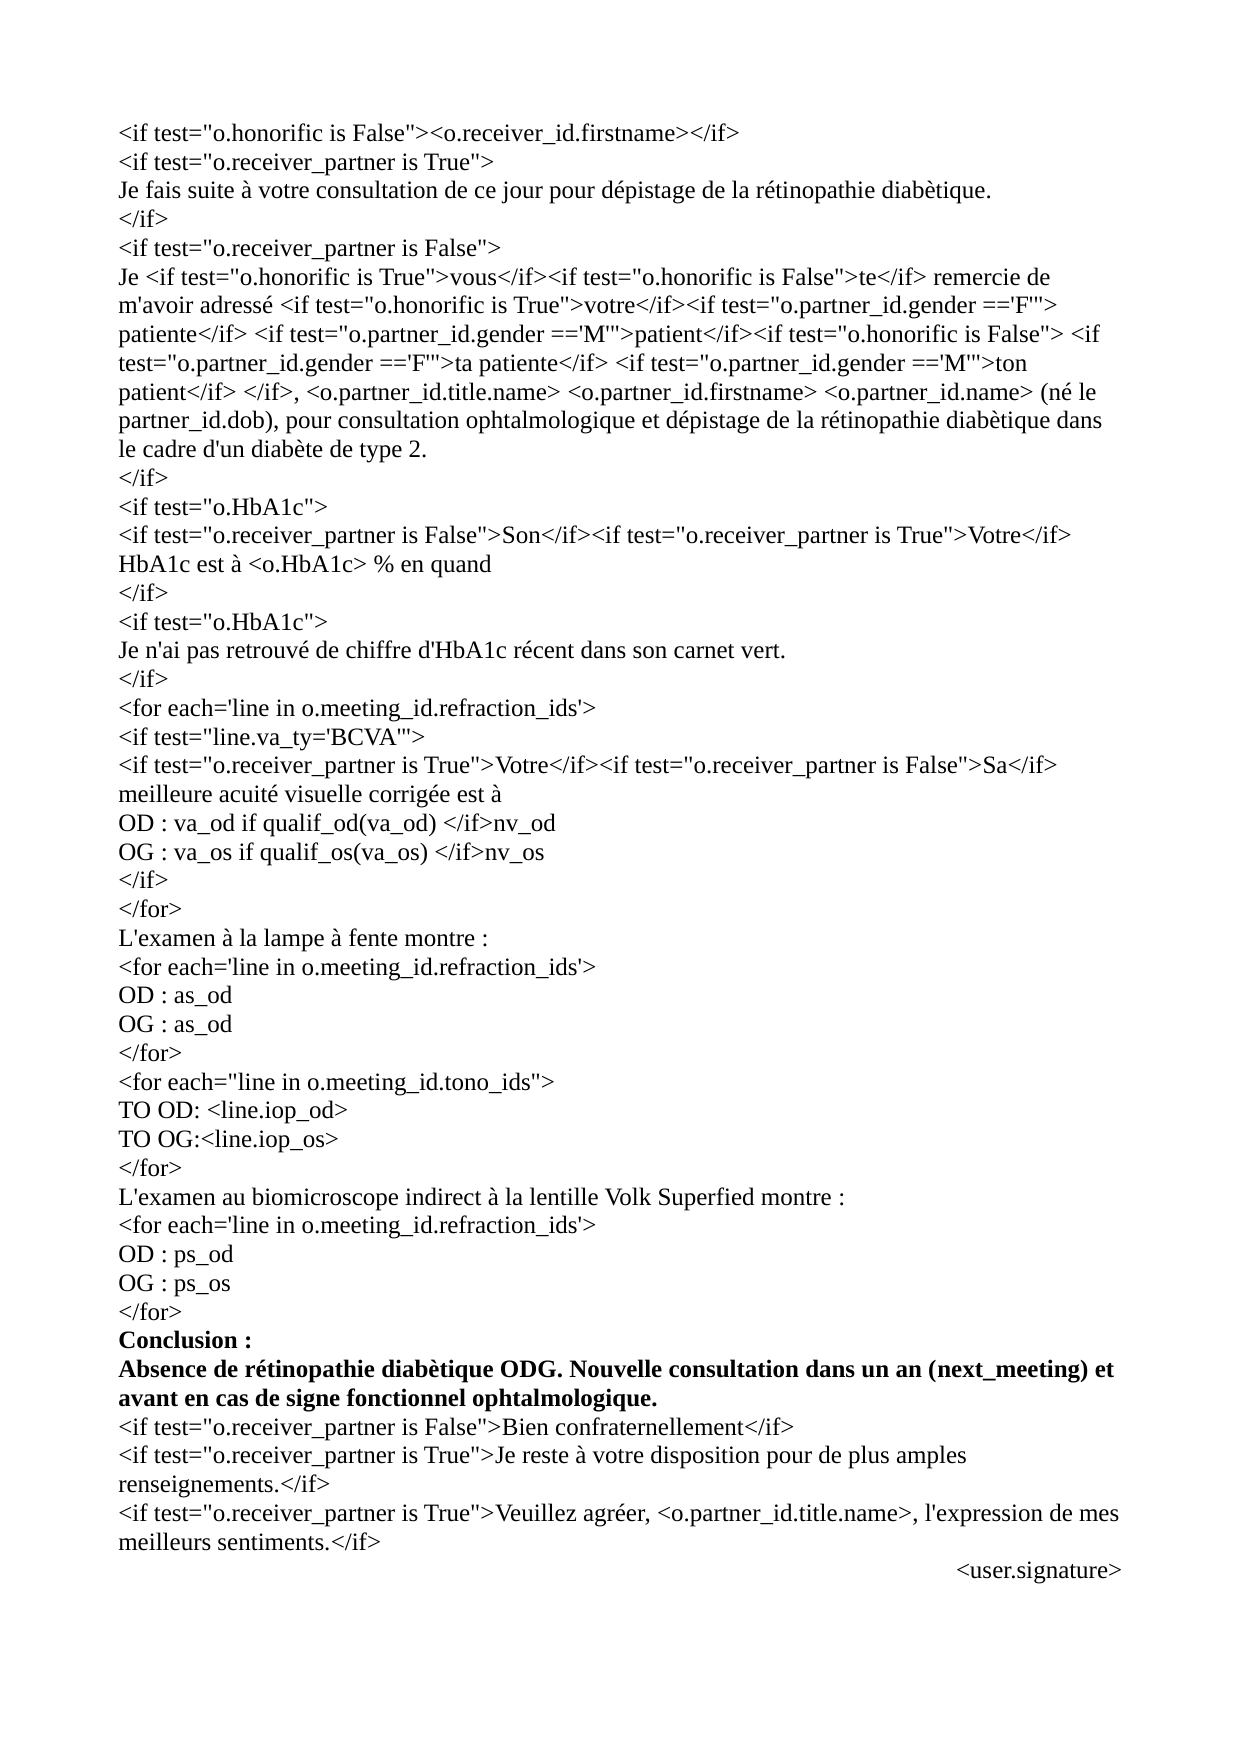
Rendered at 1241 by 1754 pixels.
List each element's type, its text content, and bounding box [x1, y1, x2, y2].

text L'examen à la lampe à fente montre : [118, 923, 1122, 952]
text <for each='line in o.meeting_id.refraction_ids'> [118, 693, 1122, 722]
text </for> [118, 894, 1122, 923]
text <if test="o.HbA1c"> [118, 607, 1122, 636]
text <if test="o.receiver_partner is True">Votre</if><if test="o.receiver_partner is False">Sa</if> meilleure acuité visuelle corrigée est à [118, 751, 1122, 808]
text <if test="o.receiver_partner is True">Je reste à votre disposition pour de plus amples renseignements.</if> [118, 1441, 1122, 1498]
text Je <if test="o.honorific is True">vous</if><if test="o.honorific is False">te</if> remercie de m'avoir adressé <if test="o.honorific is True">votre</if><if test="o.partner_id.gender =='F'"> patiente</if> <if test="o.partner_id.gender =='M'">patient</if><if test="o.honorific is False"> <if test="o.partner_id.gender =='F'">ta patiente</if> <if test="o.partner_id.gender =='M'">ton patient</if> </if>, <o.partner_id.title.name> <o.partner_id.firstname> <o.partner_id.name> (né le partner_id.dob), pour consultation ophtalmologique et dépistage de la rétinopathie diabètique dans le cadre d'un diabète de type 2. [118, 262, 1122, 463]
text OD : va_od if qualif_od(va_od) </if>nv_od OG : va_os if qualif_os(va_os) </if>nv_os [118, 808, 1122, 866]
text <if test="o.receiver_partner is False"> [118, 233, 1122, 262]
text <if test="o.receiver_partner is False">Bien confraternellement</if> [118, 1412, 1122, 1441]
text OD : ps_od [118, 1239, 1122, 1268]
text </if> [118, 866, 1122, 894]
text Je n'ai pas retrouvé de chiffre d'HbA1c récent dans son carnet vert. [118, 636, 1122, 664]
text <if test="o.receiver_partner is True">Veuillez agréer, <o.partner_id.title.name>, l'expression de mes meilleurs sentiments.</if> [118, 1498, 1122, 1556]
text </if> [118, 204, 1122, 233]
text </for> [118, 1297, 1122, 1326]
text <user.signature> [118, 1556, 1122, 1584]
text <for each='line in o.meeting_id.refraction_ids'> [118, 1211, 1122, 1239]
text <if test="o.receiver_partner is True"> [118, 147, 1122, 176]
text <for each="line in o.meeting_id.tono_ids"> [118, 1067, 1122, 1096]
text L'examen au biomicroscope indirect à la lentille Volk Superfied montre : [118, 1182, 1122, 1211]
text <for each='line in o.meeting_id.refraction_ids'> [118, 952, 1122, 981]
text <if test="o.receiver_partner is False">Son</if><if test="o.receiver_partner is True">Votre</if> HbA1c est à <o.HbA1c> % en quand [118, 521, 1122, 578]
text OG : as_od [118, 1009, 1122, 1038]
text Absence de rétinopathie diabètique ODG. Nouvelle consultation dans un an (next_meeting) et avant en cas de signe fonctionnel ophtalmologique. [118, 1354, 1122, 1412]
text <if test="o.honorific is False"><o.receiver_id.firstname></if> [118, 118, 1122, 147]
text </if> [118, 664, 1122, 693]
text <if test="o.HbA1c"> [118, 492, 1122, 521]
text Je fais suite à votre consultation de ce jour pour dépistage de la rétinopathie diabètique. [118, 176, 1122, 204]
text Conclusion : [118, 1326, 1122, 1354]
text <if test="line.va_ty='BCVA'"> [118, 722, 1122, 751]
text TO OD: <line.iop_od> TO OG:<line.iop_os> [118, 1096, 1122, 1153]
text </for> [118, 1153, 1122, 1182]
text </for> [118, 1038, 1122, 1067]
text OD : as_od [118, 981, 1122, 1009]
text </if> [118, 463, 1122, 492]
text </if> [118, 578, 1122, 607]
text OG : ps_os [118, 1268, 1122, 1297]
